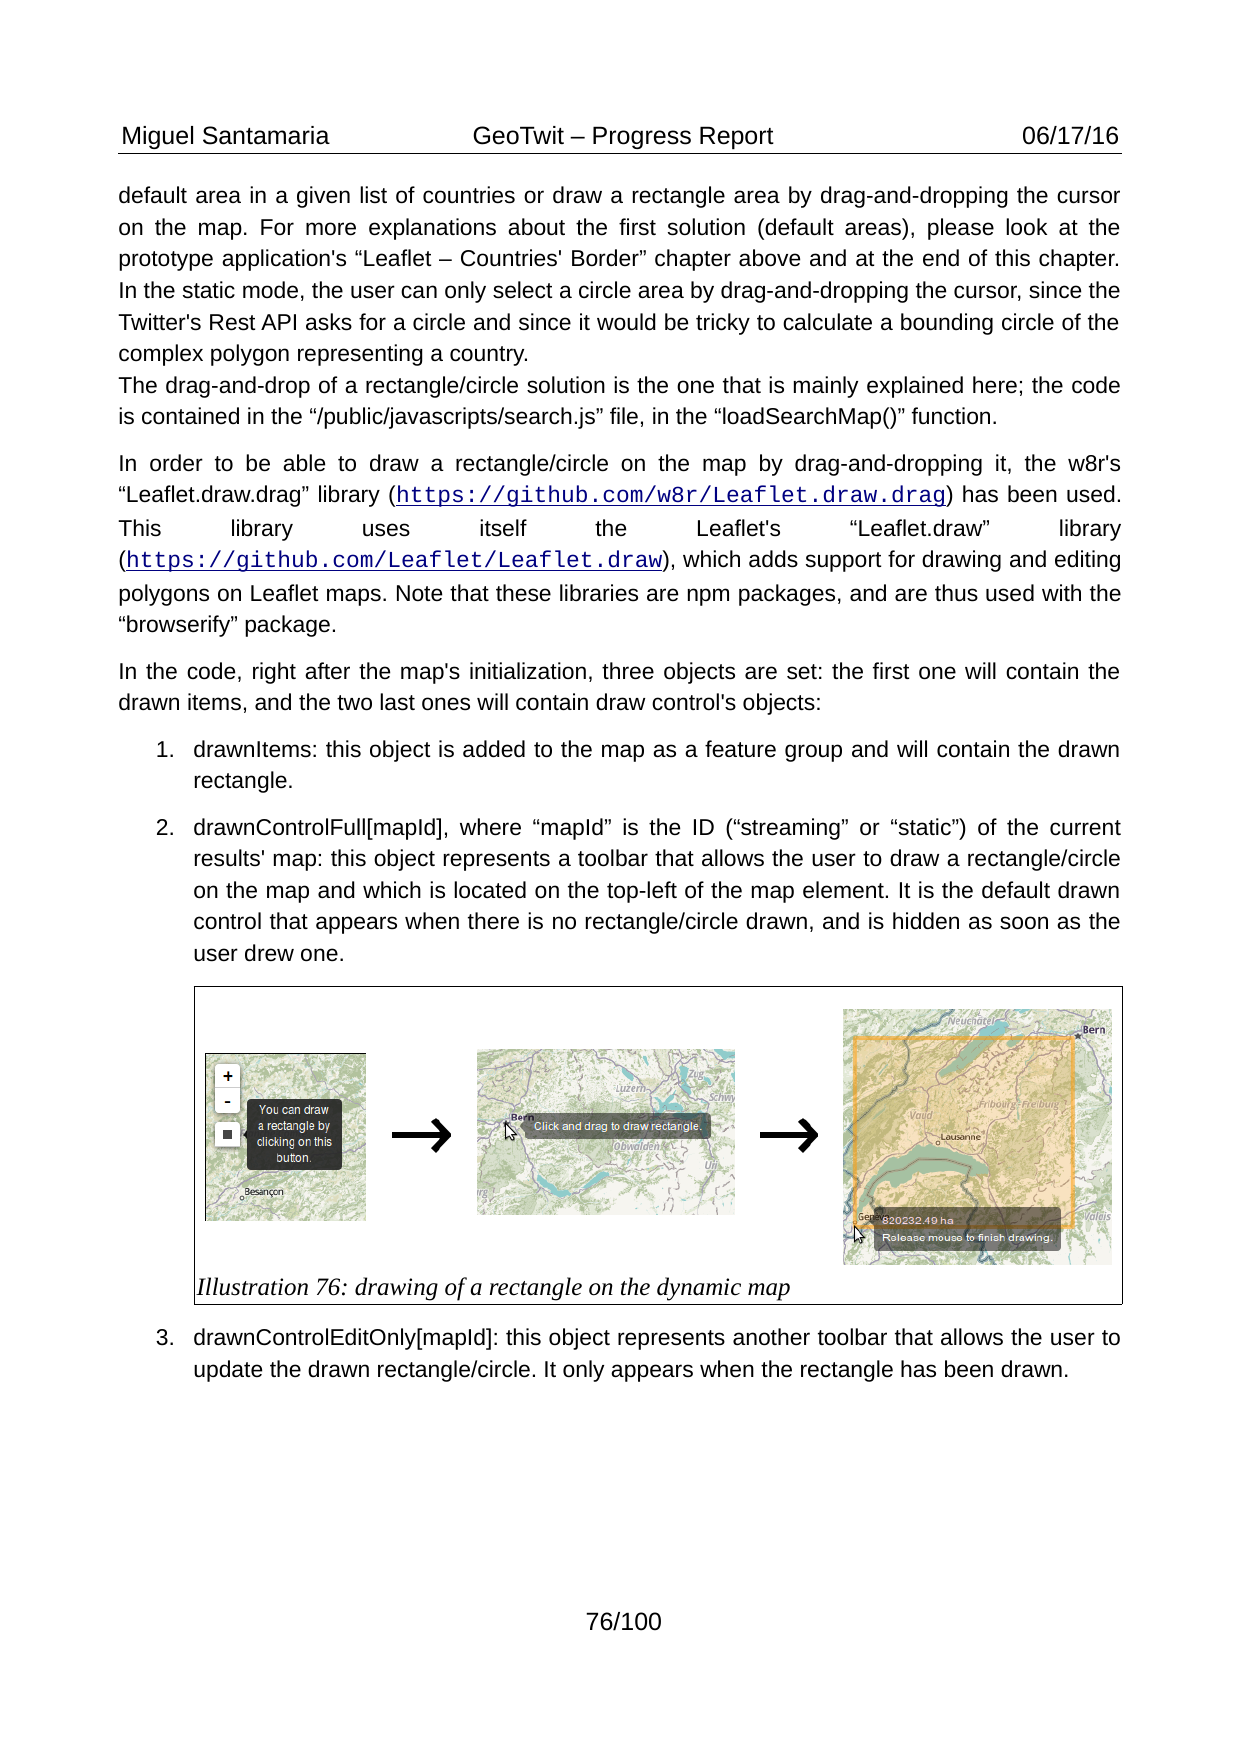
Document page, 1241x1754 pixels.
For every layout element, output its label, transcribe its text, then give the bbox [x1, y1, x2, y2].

text In order to be able to draw a rectangle/circle on the map by drag-and-dropping it, the w8r's “Leaflet.draw.drag” library (https://github.com/w8r/Leaflet.draw.drag) has been used. This library uses itself the Leaflet's “Leaflet.draw” library (https://github.com/Leaflet/Leaflet.draw), which adds support for drawing and editing polygons on Leaflet maps. Note that these libraries are npm packages, and are thus used with the “browserify” package. [118, 449, 1122, 638]
list drawnControlEditOnly[mapId]: this object represents another toolbar that allows the user to update the drawn rectangle/circle. It only appears when the rectangle has been drawn. [156, 986, 1122, 1382]
list Illustration 76: drawing of a rectangle on the dynamic map [196, 1273, 1119, 1301]
text The drag-and-drop of a rectangle/circle solution is the one that is mainly explained here; the code is contained in the “/public/javascripts/search.js” file, in the “loadSearchMap()” function. [118, 372, 1122, 429]
list drawnControlFull[mapId], where “mapId” is the ID (“streaming” or “static”) of the current results' map: this object represents a toolbar that allows the user to draw a rectangle/circle on the map and which is located on the top-left of the map element. It is the default drawn control that appears when there is no rectangle/circle drawn, and is hidden as soon as the user drew one. [156, 813, 1122, 966]
list drawnItems: this object is added to the map as a feature group and will contain the drawn rectangle. [156, 736, 1122, 793]
text default area in a given list of countries or draw a rectangle area by drag-and-dropping the cursor on the map. For more explanations about the first solution (default areas), please look at the prototype application's “Leaflet – Countries' Border” chapter above and at the end of this chapter. In the static mode, the user can only select a circle area by drag-and-dropping the cursor, since the Twitter's Rest API asks for a circle and since it would be tricky to calculate a bounding circle of the complex polygon representing a country. [118, 182, 1122, 366]
text In the code, right after the map's initialization, three objects are set: the first one will contain the drawn items, and the two last ones will contain draw control's objects: [118, 658, 1122, 716]
picture [197, 1001, 1118, 1273]
